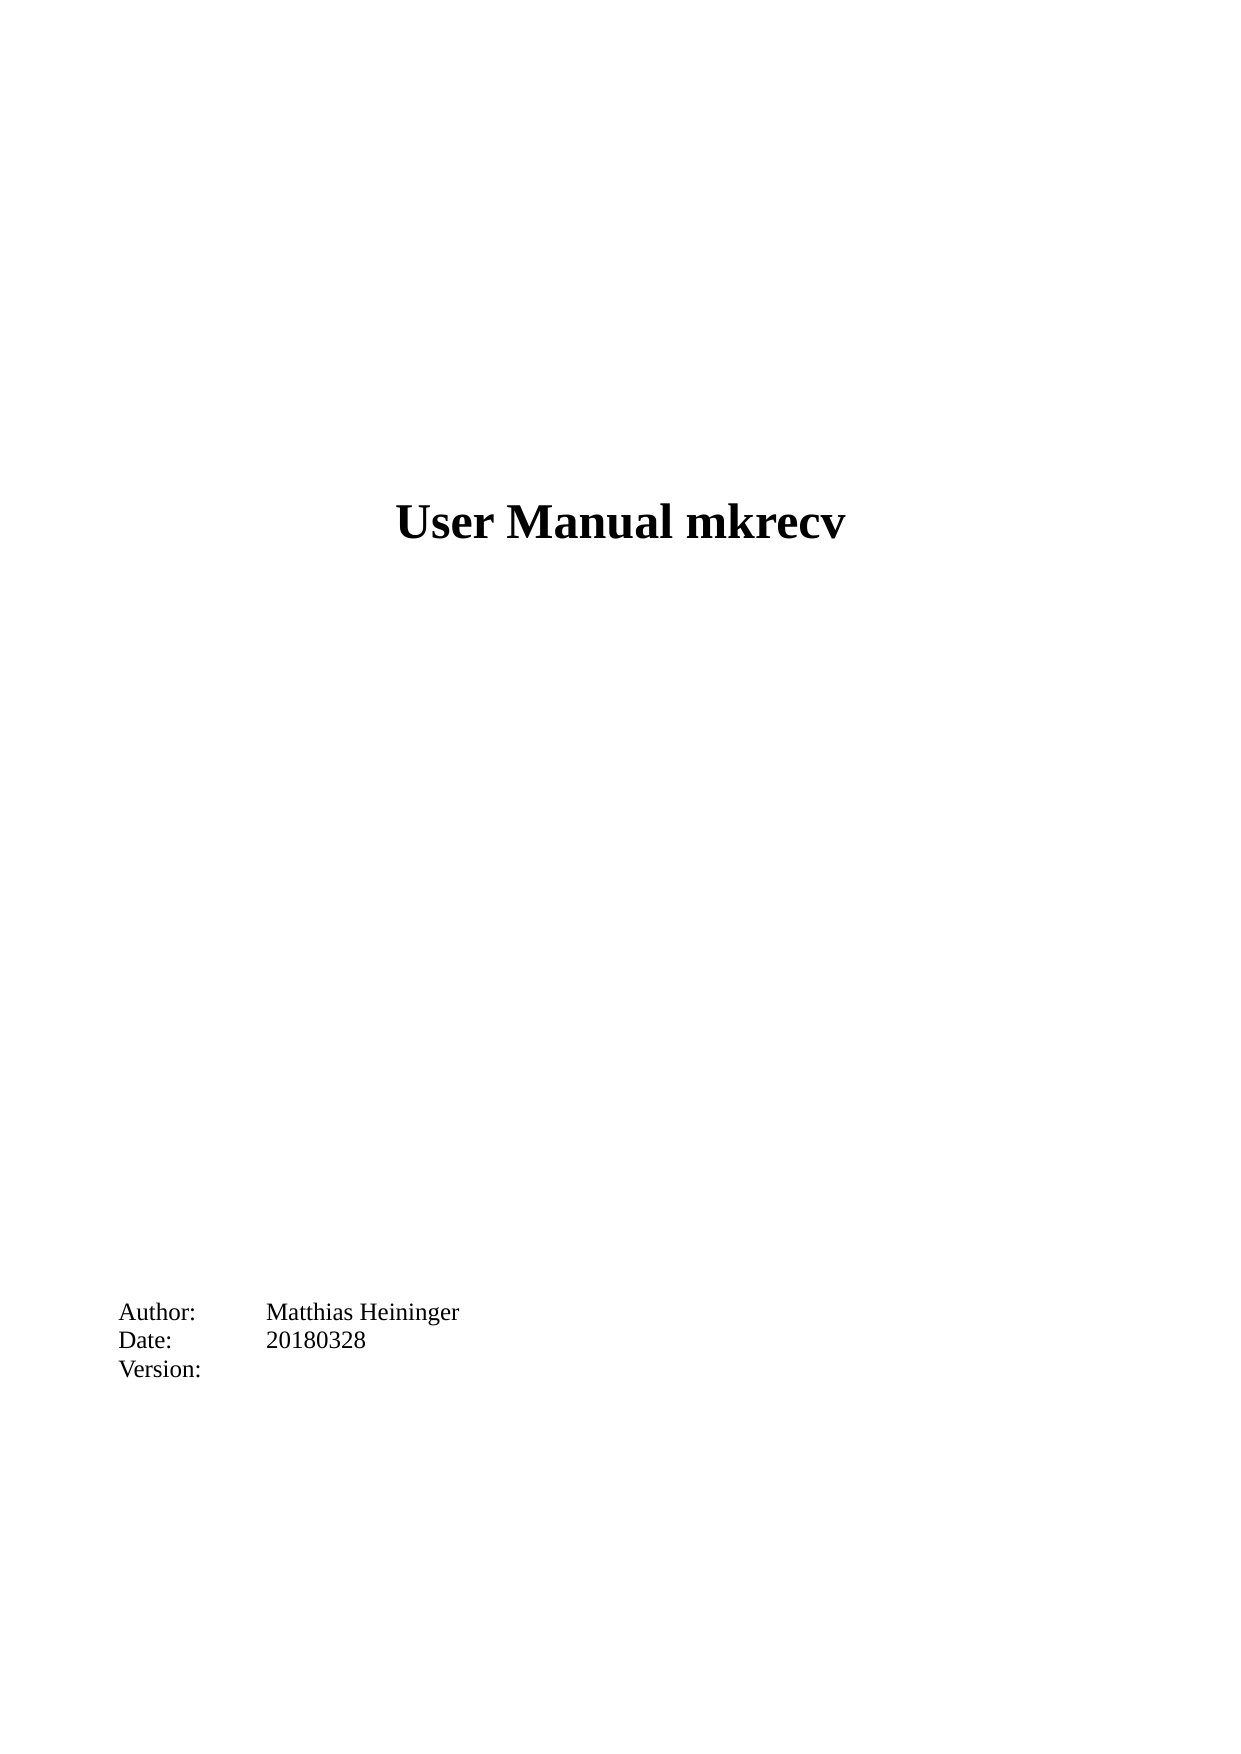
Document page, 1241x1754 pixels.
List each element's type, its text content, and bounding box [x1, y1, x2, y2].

text Date: 20180328 [118, 1326, 1122, 1354]
text Author: Matthias Heininger [118, 1297, 1122, 1326]
text User Manual mkrecv [118, 492, 1122, 549]
text Version: 0.1 [118, 1354, 1122, 1383]
